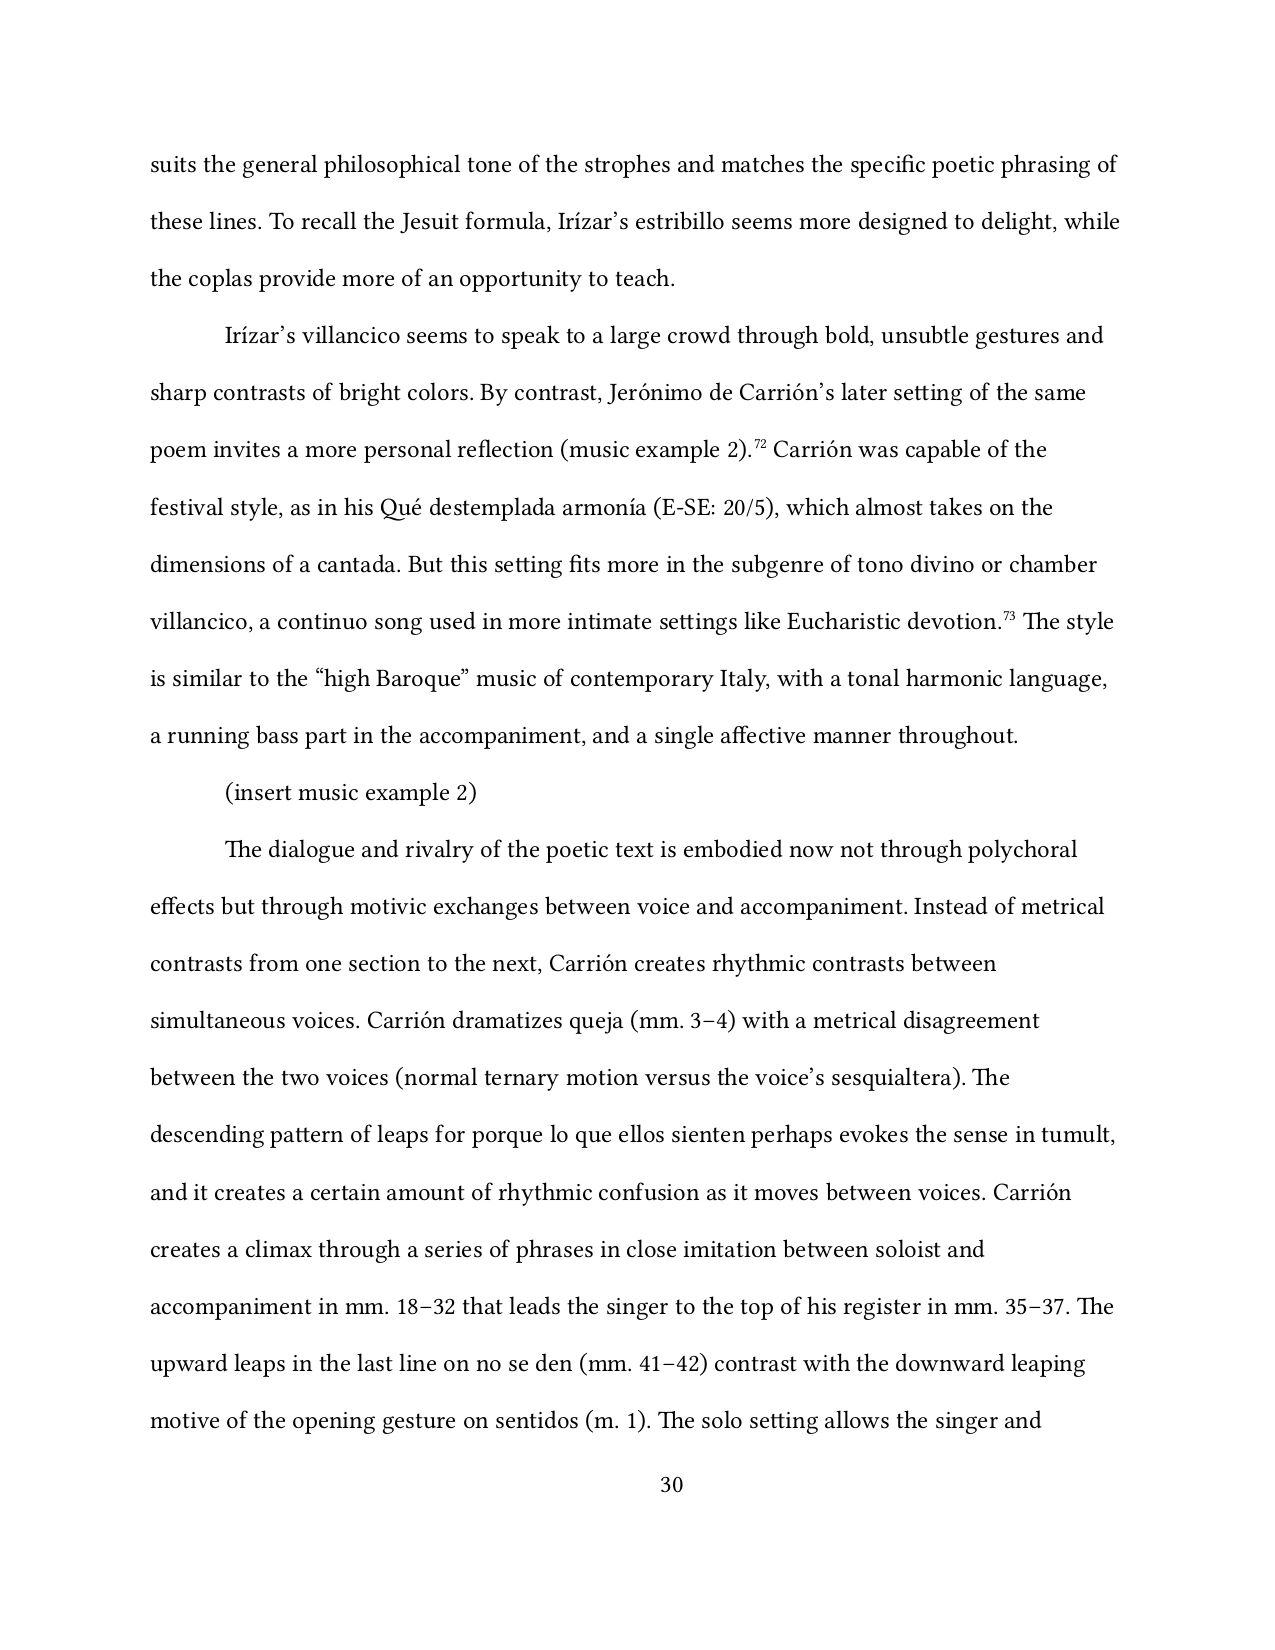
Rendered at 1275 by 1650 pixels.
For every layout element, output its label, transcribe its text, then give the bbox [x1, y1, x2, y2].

text The dialogue and rivalry of the poetic text is embodied now not through polychoral effects but through motivic exchanges between voice and accompaniment. Instead of metrical contrasts from one section to the next, Carrión creates rhythmic contrasts between simultaneous voices. Carrión dramatizes queja (mm. 3–4) with a metrical disagreement between the two voices (normal ternary motion versus the voice’s sesquialtera). The descending pattern of leaps for porque lo que ellos sienten perhaps evokes the sense in tumult, and it creates a certain amount of rhythmic confusion as it moves between voices. Carrión creates a climax through a series of phrases in close imitation between soloist and accompaniment in mm. 18–32 that leads the singer to the top of his register in mm. 35–37. The upward leaps in the last line on no se den (mm. 41–42) contrast with the downward leaping motive of the opening gesture on sentidos (m. 1). The solo setting allows the singer and [150, 835, 1125, 1434]
text Irízar’s villancico seems to speak to a large crowd through bold, unsubtle gestures and sharp contrasts of bright colors. By contrast, Jerónimo de Carrión’s later setting of the same poem invites a more personal reflection (music example 2). Carrión was capable of the festival style, as in his Qué destemplada armonía (E-SE: 20/5), which almost takes on the dimensions of a cantada. But this setting fits more in the subgenre of tono divino or chamber villancico, a continuo song used in more intimate settings like Eucharistic devotion. The style is similar to the “high Baroque” music of contemporary Italy, with a tonal harmonic language, a running bass part in the accompaniment, and a single affective manner throughout. [150, 321, 1125, 749]
text suits the general philosophical tone of the strophes and matches the specific poetic phrasing of these lines. To recall the Jesuit formula, Irízar’s estribillo seems more designed to delight, while the coplas provide more of an opportunity to teach. [150, 150, 1125, 293]
text (insert music example 2) [150, 778, 1125, 806]
